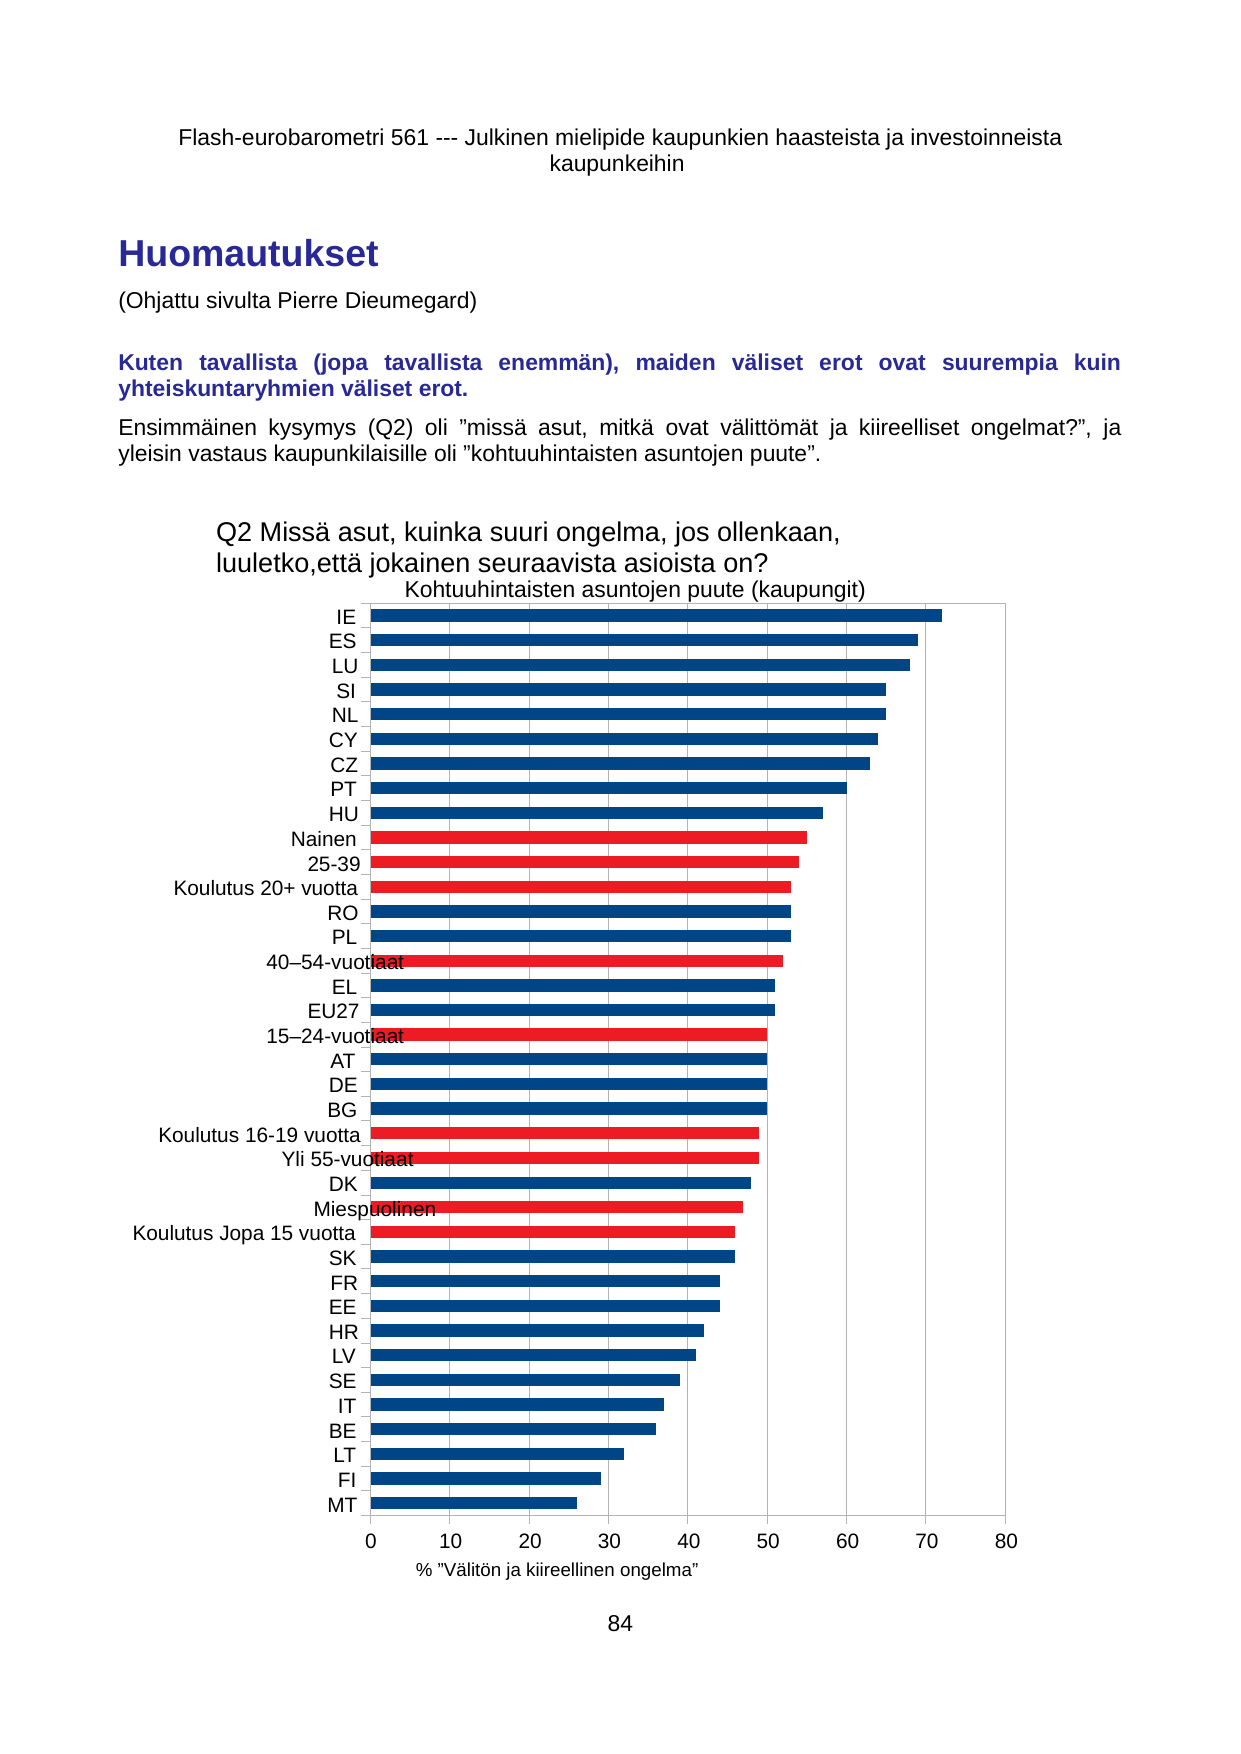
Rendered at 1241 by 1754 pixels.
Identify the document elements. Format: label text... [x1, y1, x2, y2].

text Ensimmäinen kysymys (Q2) oli ”missä asut, mitkä ovat välittömät ja kiireelliset ongelmat?”, ja yleisin vastaus kaupunkilaisille oli ”kohtuuhintaisten asuntojen puute”. [118, 414, 1122, 467]
text (Ohjattu sivulta Pierre Dieumegard) [118, 287, 1122, 313]
subtitle Kuten tavallista (jopa tavallista enemmän), maiden väliset erot ovat suurempia kuin yhteiskuntaryhmien väliset erot. [118, 349, 1122, 401]
subtitle Huomautukset [118, 231, 1122, 274]
